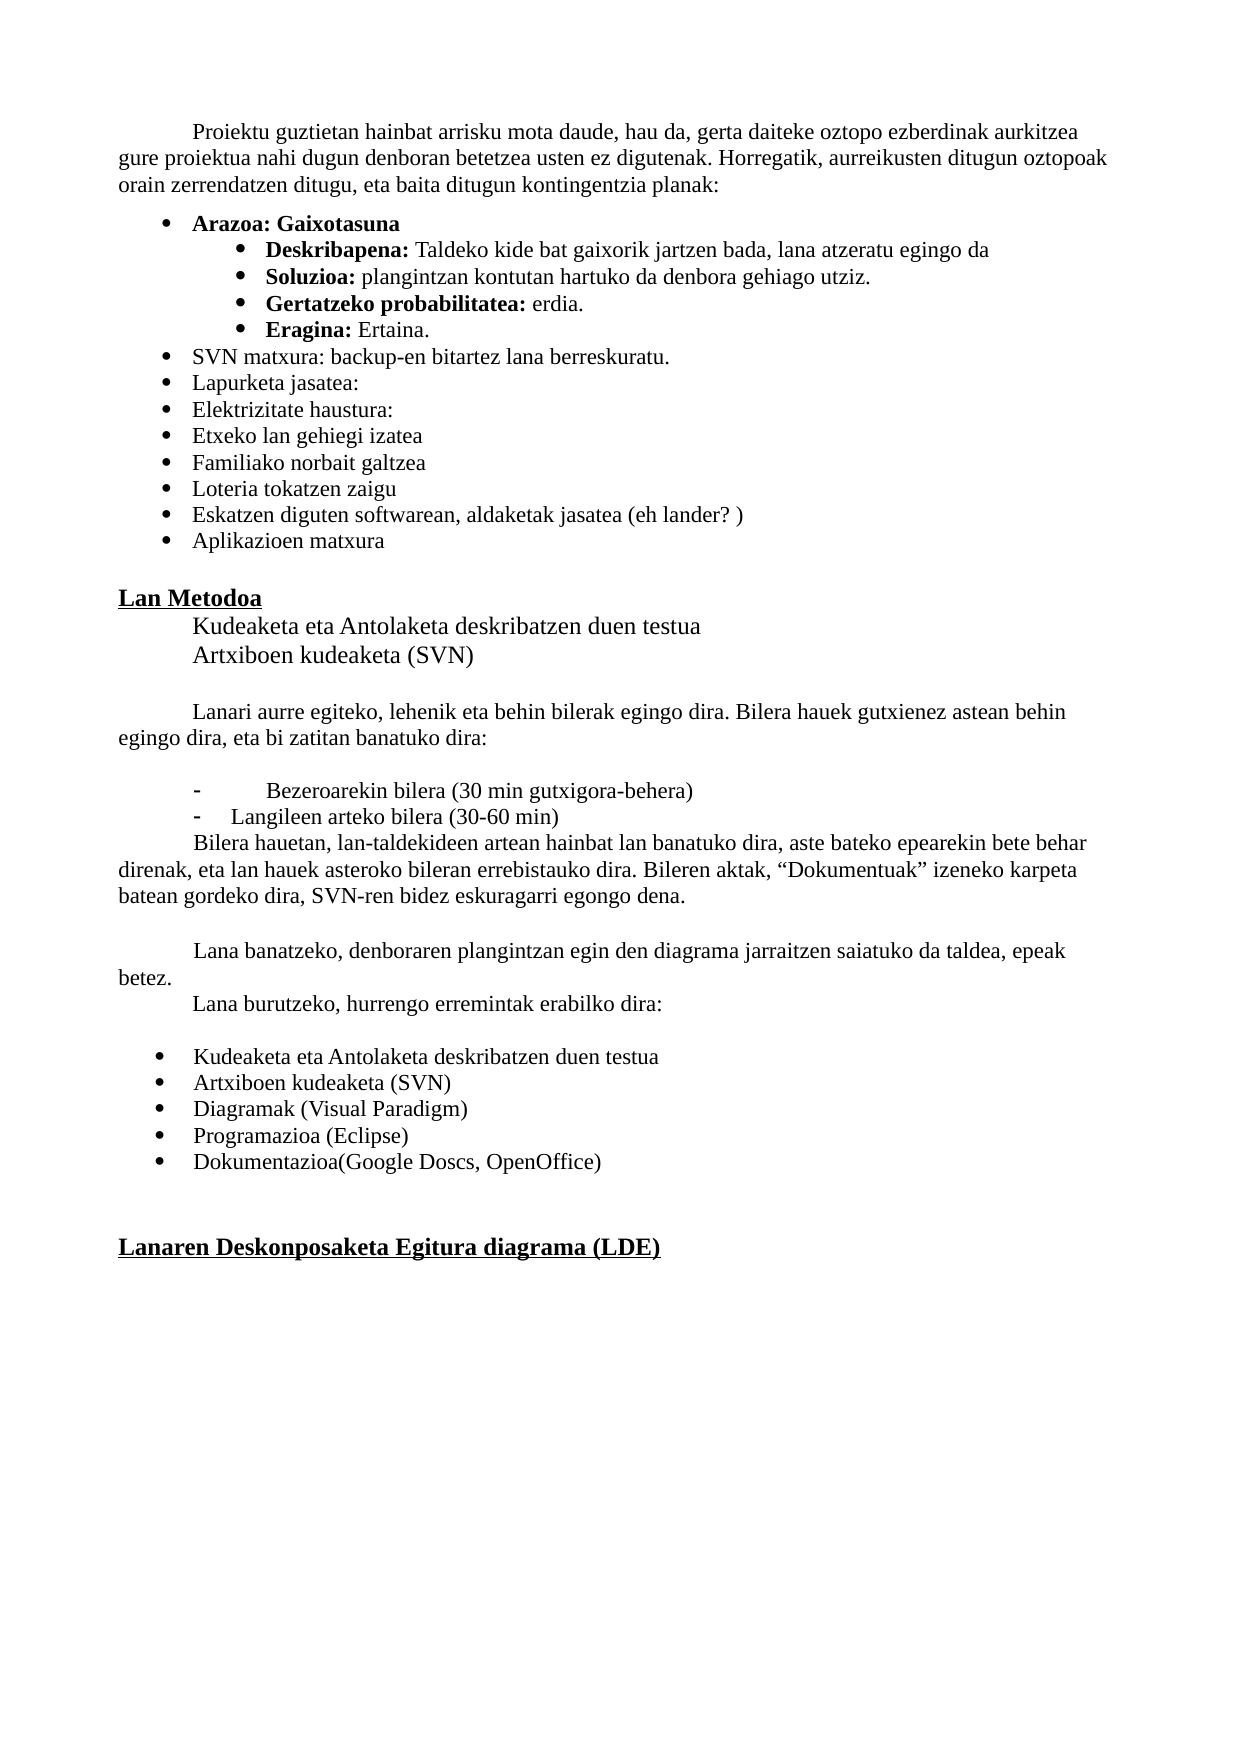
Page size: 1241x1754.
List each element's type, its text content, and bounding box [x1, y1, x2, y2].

list Programazioa (Eclipse) [156, 1122, 1122, 1148]
list Arazoa: Gaixotasuna [162, 210, 1122, 236]
text Lanaren Deskonposaketa Egitura diagrama (LDE) [118, 1232, 1122, 1261]
list Lapurketa jasatea: [162, 369, 1122, 396]
list Eskatzen diguten softwarean, aldaketak jasatea (eh lander? ) [162, 501, 1122, 528]
list SVN matxura: backup-en bitartez lana berreskuratu. [162, 343, 1122, 369]
list Elektrizitate haustura: [162, 396, 1122, 422]
list Etxeko lan gehiegi izatea [162, 422, 1122, 448]
text Kudeaketa eta Antolaketa deskribatzen duen testua [118, 611, 1122, 640]
list Familiako norbait galtzea [162, 448, 1122, 475]
text Lana banatzeko, denboraren plangintzan egin den diagrama jarraitzen saiatuko da taldea, epeak betez. [118, 937, 1122, 990]
text Lanari aurre egiteko, lehenik eta behin bilerak egingo dira. Bilera hauek gutxienez astean behin egingo dira, eta bi zatitan banatuko dira: [118, 698, 1122, 750]
list Bezeroarekin bilera (30 min gutxigora-behera) [118, 777, 1122, 803]
text Bilera hauetan, lan-taldekideen artean hainbat lan banatuko dira, aste bateko epearekin bete behar direnak, eta lan hauek asteroko bileran errebistauko dira. Bileren aktak, “Dokumentuak” izeneko karpeta batean gordeko dira, SVN-ren bidez eskuragarri egongo dena. [118, 829, 1122, 908]
list Kudeaketa eta Antolaketa deskribatzen duen testua [156, 1043, 1122, 1069]
list Eragina: Ertaina. [236, 316, 1122, 343]
list Langileen arteko bilera (30-60 min) [193, 803, 1122, 829]
text Lan Metodoa [118, 583, 1122, 611]
list Diagramak (Visual Paradigm) [156, 1095, 1122, 1122]
list Soluzioa: plangintzan kontutan hartuko da denbora gehiago utziz. [236, 263, 1122, 289]
list Artxiboen kudeaketa (SVN) [156, 1069, 1122, 1095]
list Loteria tokatzen zaigu [162, 475, 1122, 501]
list Dokumentazioa(Google Doscs, OpenOffice) [156, 1148, 1122, 1174]
text Proiektu guztietan hainbat arrisku mota daude, hau da, gerta daiteke oztopo ezberdinak aurkitzea gure proiektua nahi dugun denboran betetzea usten ez digutenak. Horregatik, aurreikusten ditugun oztopoak orain zerrendatzen ditugu, eta baita ditugun kontingentzia planak: [118, 118, 1122, 197]
list Gertatzeko probabilitatea: erdia. [236, 289, 1122, 316]
list Deskribapena: Taldeko kide bat gaixorik jartzen bada, lana atzeratu egingo da [236, 236, 1122, 263]
list Aplikazioen matxura [162, 528, 1122, 554]
text Artxiboen kudeaketa (SVN) [118, 640, 1122, 669]
text Lana burutzeko, hurrengo erremintak erabilko dira: [118, 990, 1122, 1016]
